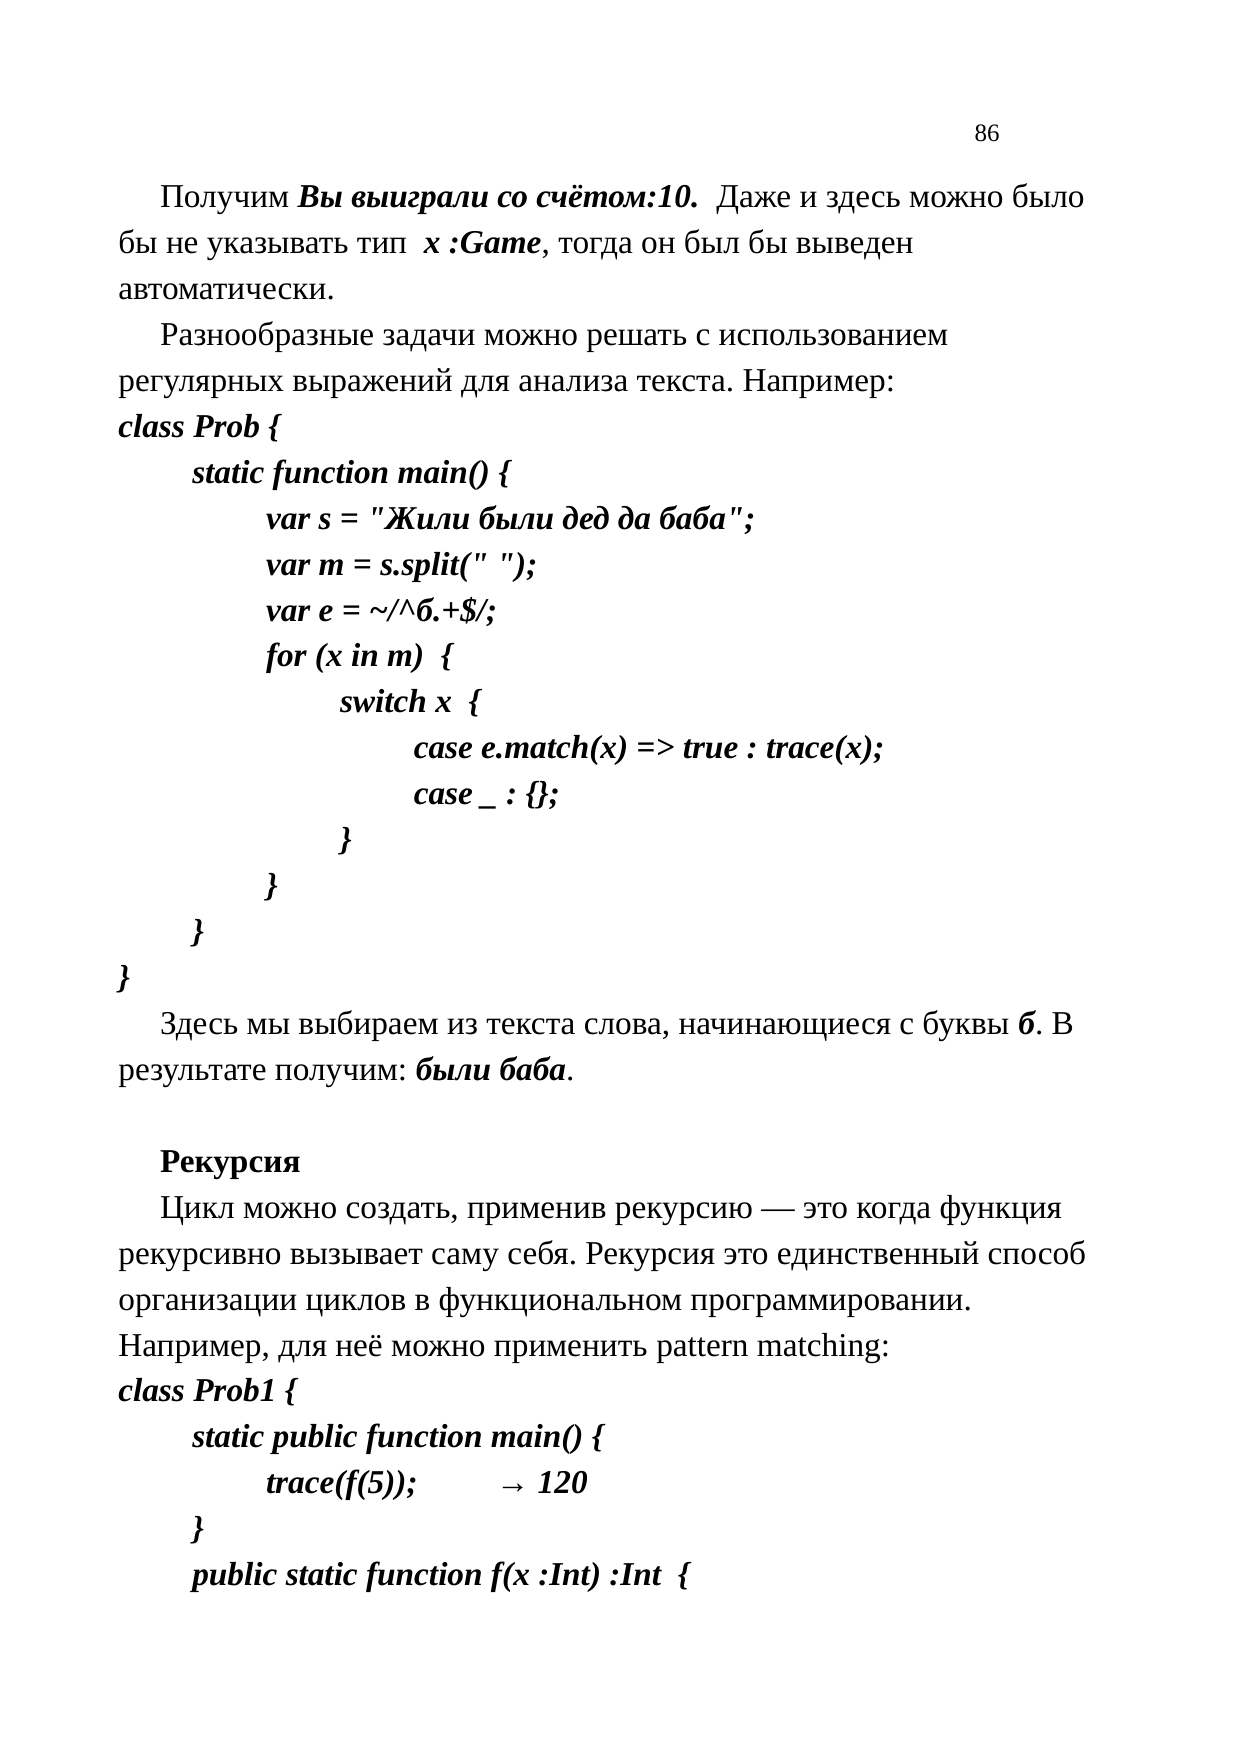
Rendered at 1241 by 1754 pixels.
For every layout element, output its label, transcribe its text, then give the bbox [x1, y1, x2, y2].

text } [118, 911, 1122, 950]
text var m = s.split(" "); [118, 544, 1122, 582]
text case _ : {}; [118, 773, 1122, 812]
text } [118, 865, 1122, 904]
text case e.match(x) => true : trace(x); [118, 728, 1122, 766]
text } [118, 957, 1122, 996]
text } [118, 819, 1122, 858]
text Получим Вы выиграли со счётом:10. Даже и здесь можно было бы не указывать тип x :Game, тогда он был бы выведен автоматически. [118, 176, 1122, 307]
text class Prob { [118, 406, 1122, 444]
text Рекурсия [118, 1141, 1122, 1179]
text Цикл можно создать, применив рекурсию — это когда функция рекурсивно вызывает саму себя. Рекурсия это единственный способ организации циклов в функциональном программировании. Например, для неё можно применить pattern matching: [118, 1187, 1122, 1363]
text Разнообразные задачи можно решать с использованием регулярных выражений для анализа текста. Например: [118, 314, 1122, 398]
text class Prob1 { [118, 1371, 1122, 1409]
text switch x { [118, 682, 1122, 720]
text public static function f(x :Int) :Int { [118, 1554, 1122, 1593]
text for (x in m) { [118, 636, 1122, 674]
text static public function main() { [118, 1417, 1122, 1455]
text static function main() { [118, 452, 1122, 490]
text } [118, 1508, 1122, 1547]
text Здесь мы выбираем из текста слова, начинающиеся с буквы б. В результате получим: были баба. [118, 1003, 1122, 1087]
text var s = "Жили были дед да баба"; [118, 498, 1122, 536]
text trace(f(5)); → 120 [118, 1463, 1122, 1501]
text var e = ~/^б.+$/; [118, 590, 1122, 628]
